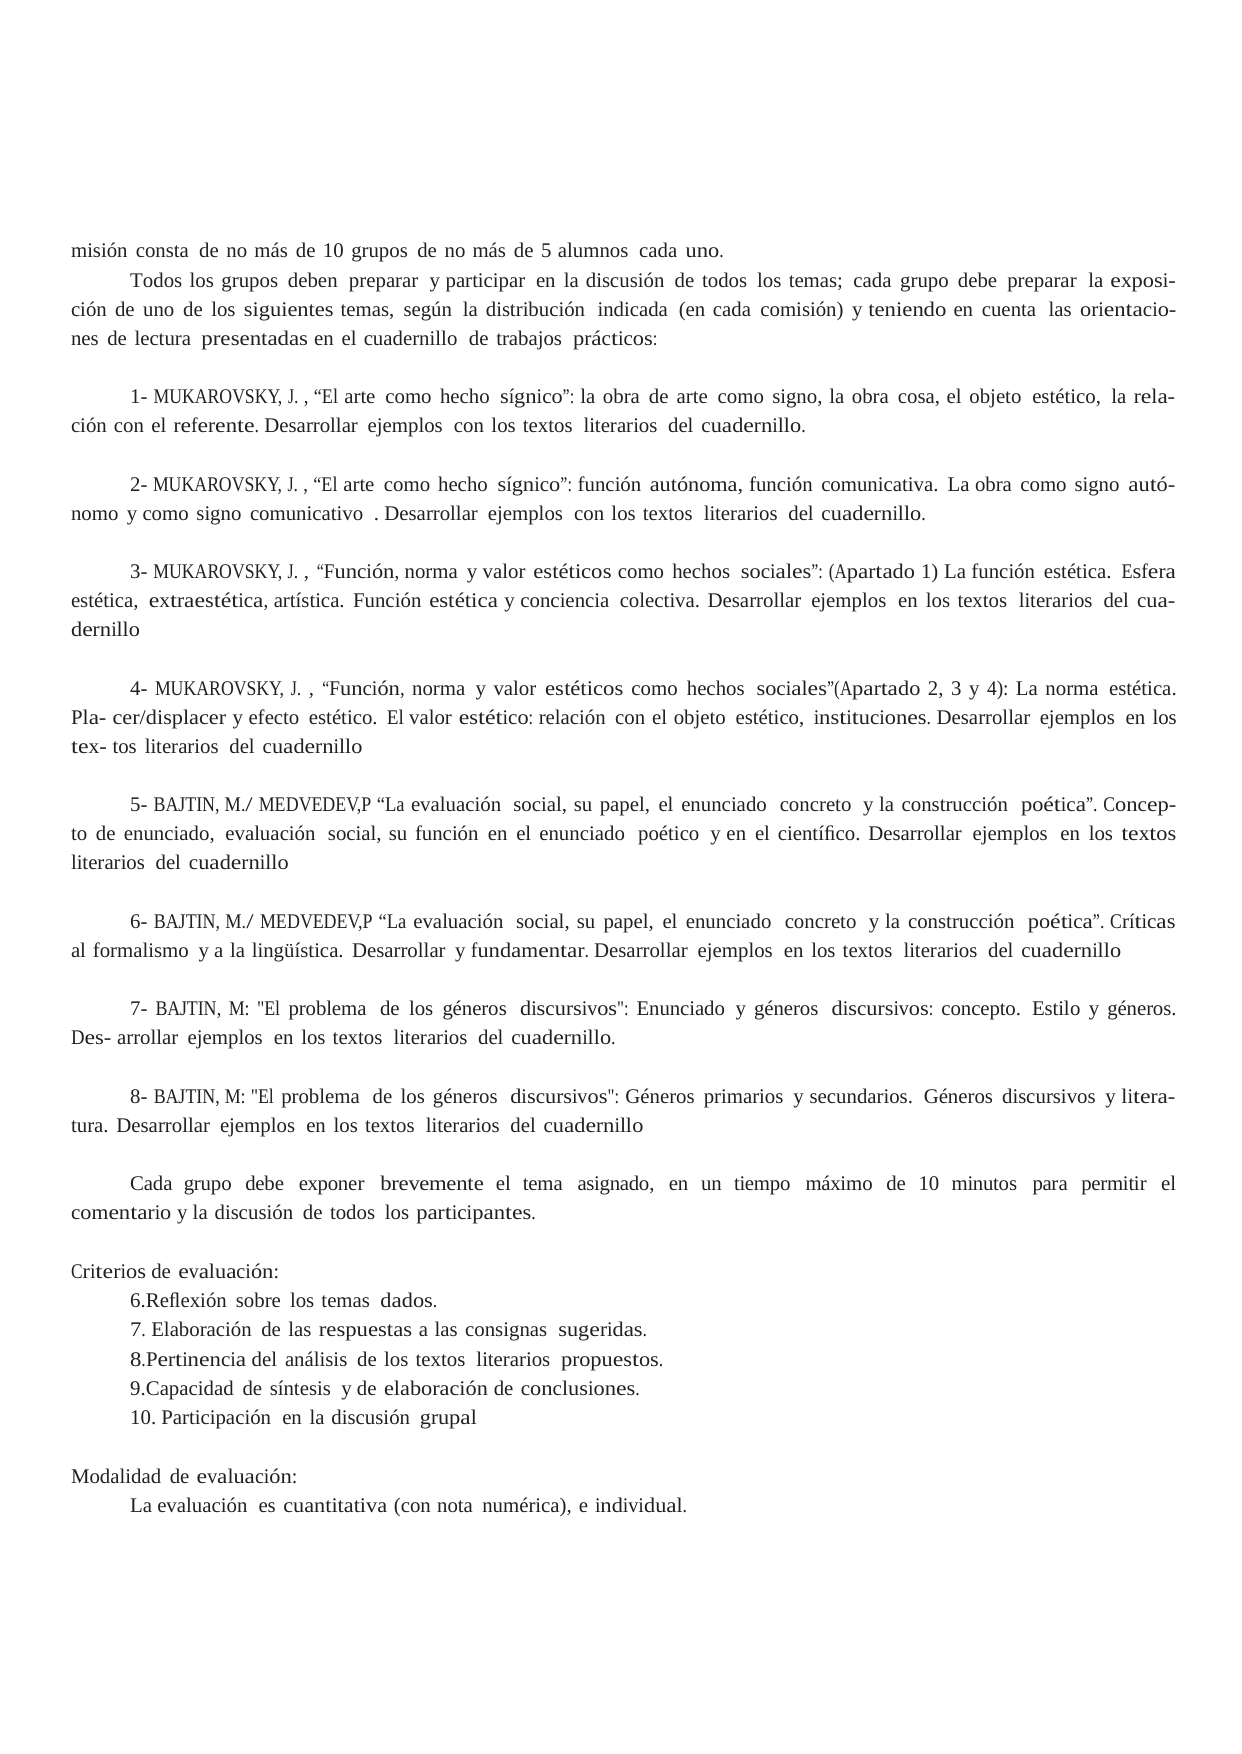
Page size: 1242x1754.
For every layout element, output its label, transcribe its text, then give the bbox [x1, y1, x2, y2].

text 7. Elaboración de las respuestas a las consignas sugeridas. [130, 1317, 1185, 1341]
text Criterios de evaluación: [71, 1259, 1185, 1283]
text 8.Pertinencia del análisis de los textos literarios propuestos. [130, 1347, 1185, 1371]
text Modalidad de evaluación: [71, 1463, 1185, 1488]
text 6- BAJTIN, M./ MEDVEDEV,P “La evaluación social, su papel, el enunciado concreto y la construcción poética”. Críticas al formalismo y a la lingüística. Desarrollar y fundamentar. Desarrollar ejemplos en los textos literarios del cuadernillo [71, 909, 1176, 962]
text 3- MUKAROVSKY, J. , “Función, norma y valor estéticos como hechos sociales”: (Apartado 1) La función estética. Esfera estética, extraestética, artística. Función estética y conciencia colectiva. Desarrollar ejemplos en los textos literarios del cua- dernillo [71, 559, 1176, 641]
text 4- MUKAROVSKY, J. , “Función, norma y valor estéticos como hechos sociales”(Apartado 2, 3 y 4): La norma estética. Pla- cer/displacer y efecto estético. El valor estético: relación con el objeto estético, instituciones. Desarrollar ejemplos en los tex- tos literarios del cuadernillo [71, 676, 1176, 758]
text 2- MUKAROVSKY, J. , “El arte como hecho sígnico”: función autónoma, función comunicativa. La obra como signo autó- nomo y como signo comunicativo . Desarrollar ejemplos con los textos literarios del cuadernillo. [71, 472, 1176, 525]
text Cada grupo debe exponer brevemente el tema asignado, en un tiempo máximo de 10 minutos para permitir el comentario y la discusión de todos los participantes. [71, 1171, 1176, 1224]
text 1- MUKAROVSKY, J. , “El arte como hecho sígnico”: la obra de arte como signo, la obra cosa, el objeto estético, la rela- ción con el referente. Desarrollar ejemplos con los textos literarios del cuadernillo. [71, 384, 1176, 437]
text 9.Capacidad de síntesis y de elaboración de conclusiones. [130, 1376, 1185, 1400]
text 8- BAJTIN, M: "El problema de los géneros discursivos": Géneros primarios y secundarios. Géneros discursivos y litera- tura. Desarrollar ejemplos en los textos literarios del cuadernillo [71, 1084, 1176, 1137]
text misión consta de no más de 10 grupos de no más de 5 alumnos cada uno. [71, 238, 1185, 262]
text 5- BAJTIN, M./ MEDVEDEV,P “La evaluación social, su papel, el enunciado concreto y la construcción poética”. Concep- to de enunciado, evaluación social, su función en el enunciado poético y en el cientíﬁco. Desarrollar ejemplos en los textos literarios del cuadernillo [71, 792, 1176, 874]
text 6.Reﬂexión sobre los temas dados. [130, 1288, 1185, 1312]
text Todos los grupos deben preparar y participar en la discusión de todos los temas; cada grupo debe preparar la exposi- ción de uno de los siguientes temas, según la distribución indicada (en cada comisión) y teniendo en cuenta las orientacio- nes de lectura presentadas en el cuadernillo de trabajos prácticos: [71, 267, 1176, 350]
text 7- BAJTIN, M: "El problema de los géneros discursivos": Enunciado y géneros discursivos: concepto. Estilo y géneros. Des- arrollar ejemplos en los textos literarios del cuadernillo. [71, 996, 1176, 1049]
text 10. Participación en la discusión grupal [130, 1405, 1185, 1429]
text La evaluación es cuantitativa (con nota numérica), e individual. [130, 1493, 1185, 1517]
